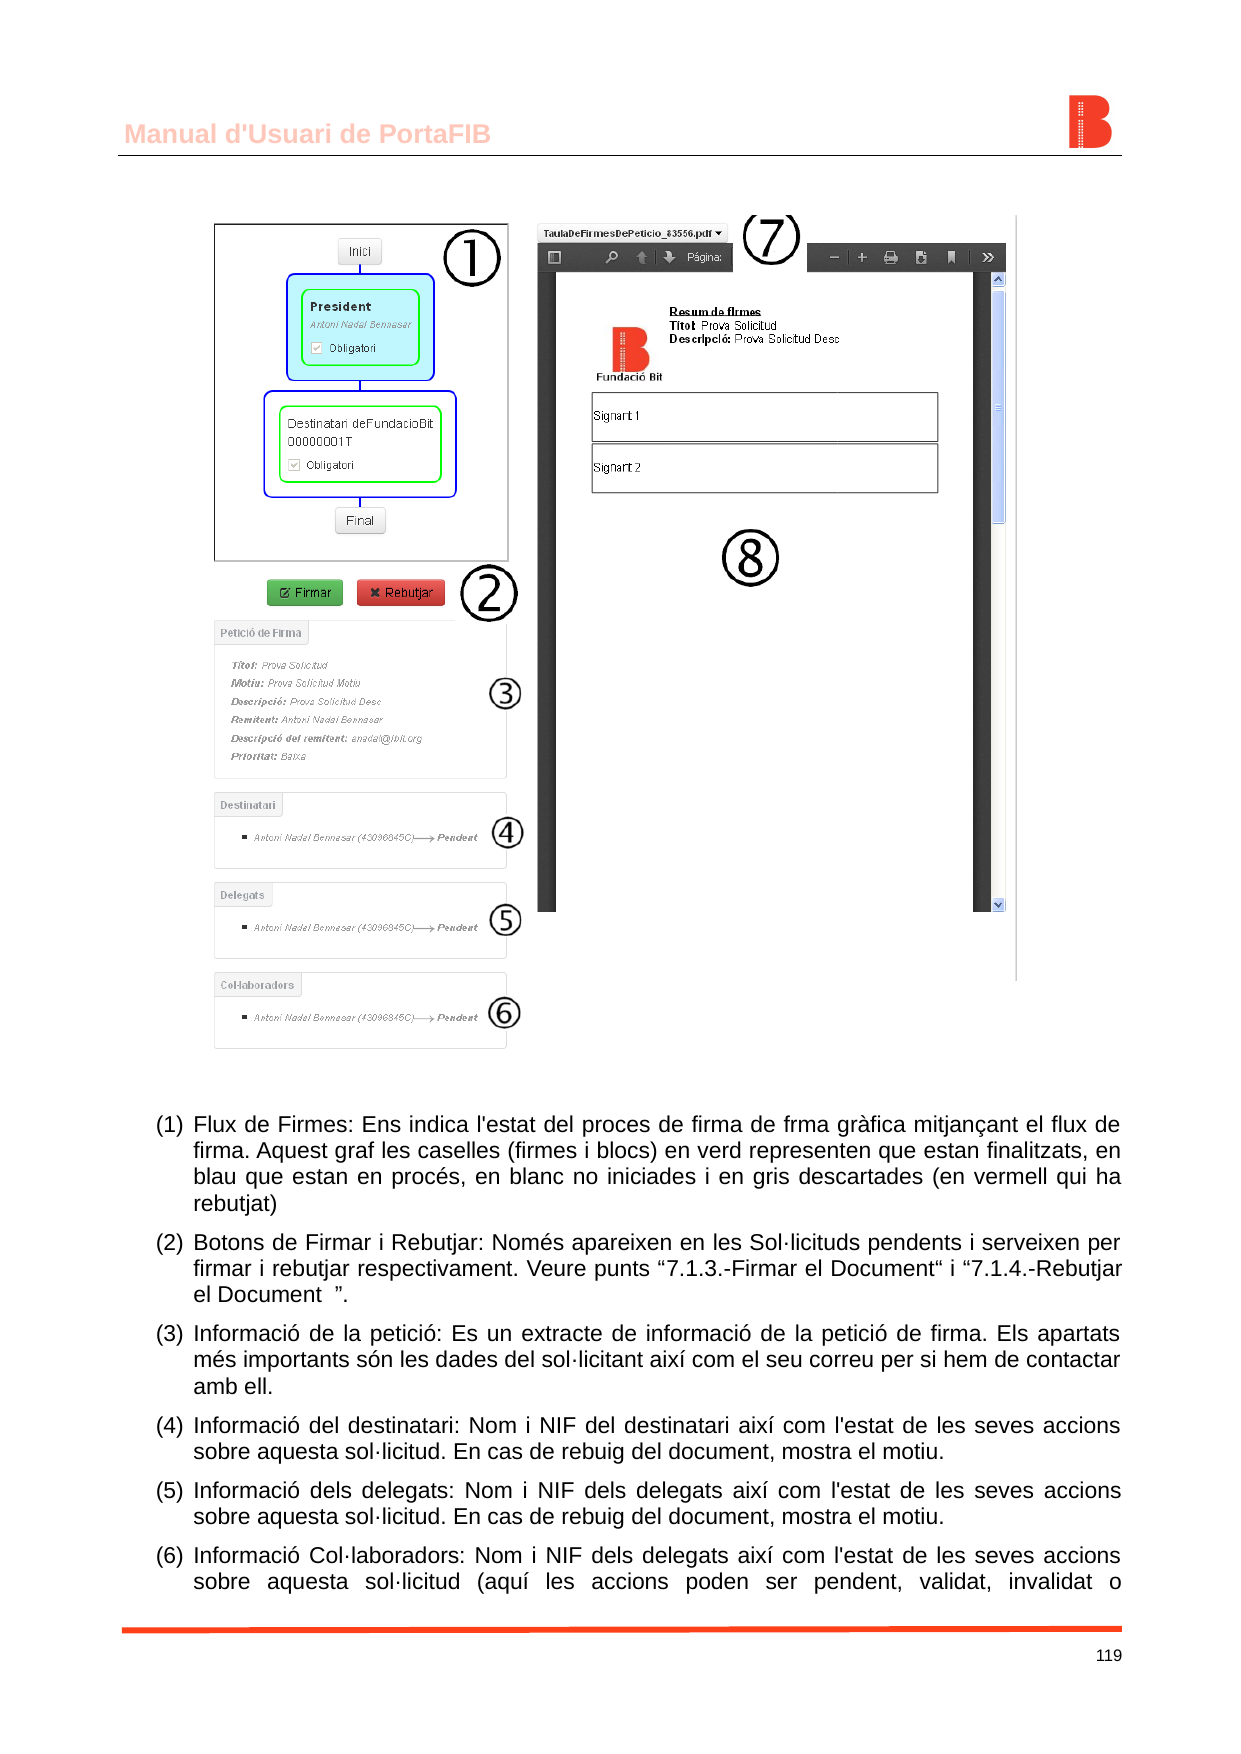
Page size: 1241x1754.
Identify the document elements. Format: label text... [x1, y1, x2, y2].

list Informació de la petició: Es un extracte de informació de la petició de firma. Els apartats més importants són les dades del sol·licitant així com el seu correu per si hem de contactar amb ell. [156, 1320, 1122, 1399]
list Informació del destinatari: Nom i NIF del destinatari així com l'estat de les seves accions sobre aquesta sol·licitud. En cas de rebuig del document, mostra el motiu. [156, 1412, 1122, 1464]
picture [1063, 94, 1117, 150]
list Flux de Firmes: Ens indica l'estat del proces de firma de frma gràfica mitjançant el flux de firma. Aquest graf les caselles (firmes i blocs) en verd representen que estan finalitzats, en blau que estan en procés, en blanc no iniciades i en gris descartades (en vermell qui ha rebutjat) [156, 1111, 1122, 1216]
list Informació Col·laboradors: Nom i NIF dels delegats així com l'estat de les seves accions sobre aquesta sol·licitud (aquí les accions poden ser pendent, validat, invalidat o [156, 1542, 1122, 1595]
picture [206, 215, 1034, 1060]
list Informació dels delegats: Nom i NIF dels delegats així com l'estat de les seves accions sobre aquesta sol·licitud. En cas de rebuig del document, mostra el motiu. [156, 1477, 1122, 1529]
list Botons de Firmar i Rebutjar: Només apareixen en les Sol·licituds pendents i serveixen per firmar i rebutjar respectivament. Veure punts “7.1.3.-Firmar el Document“ i “7.1.4.-Rebutjar el Document ”. [156, 1228, 1122, 1307]
